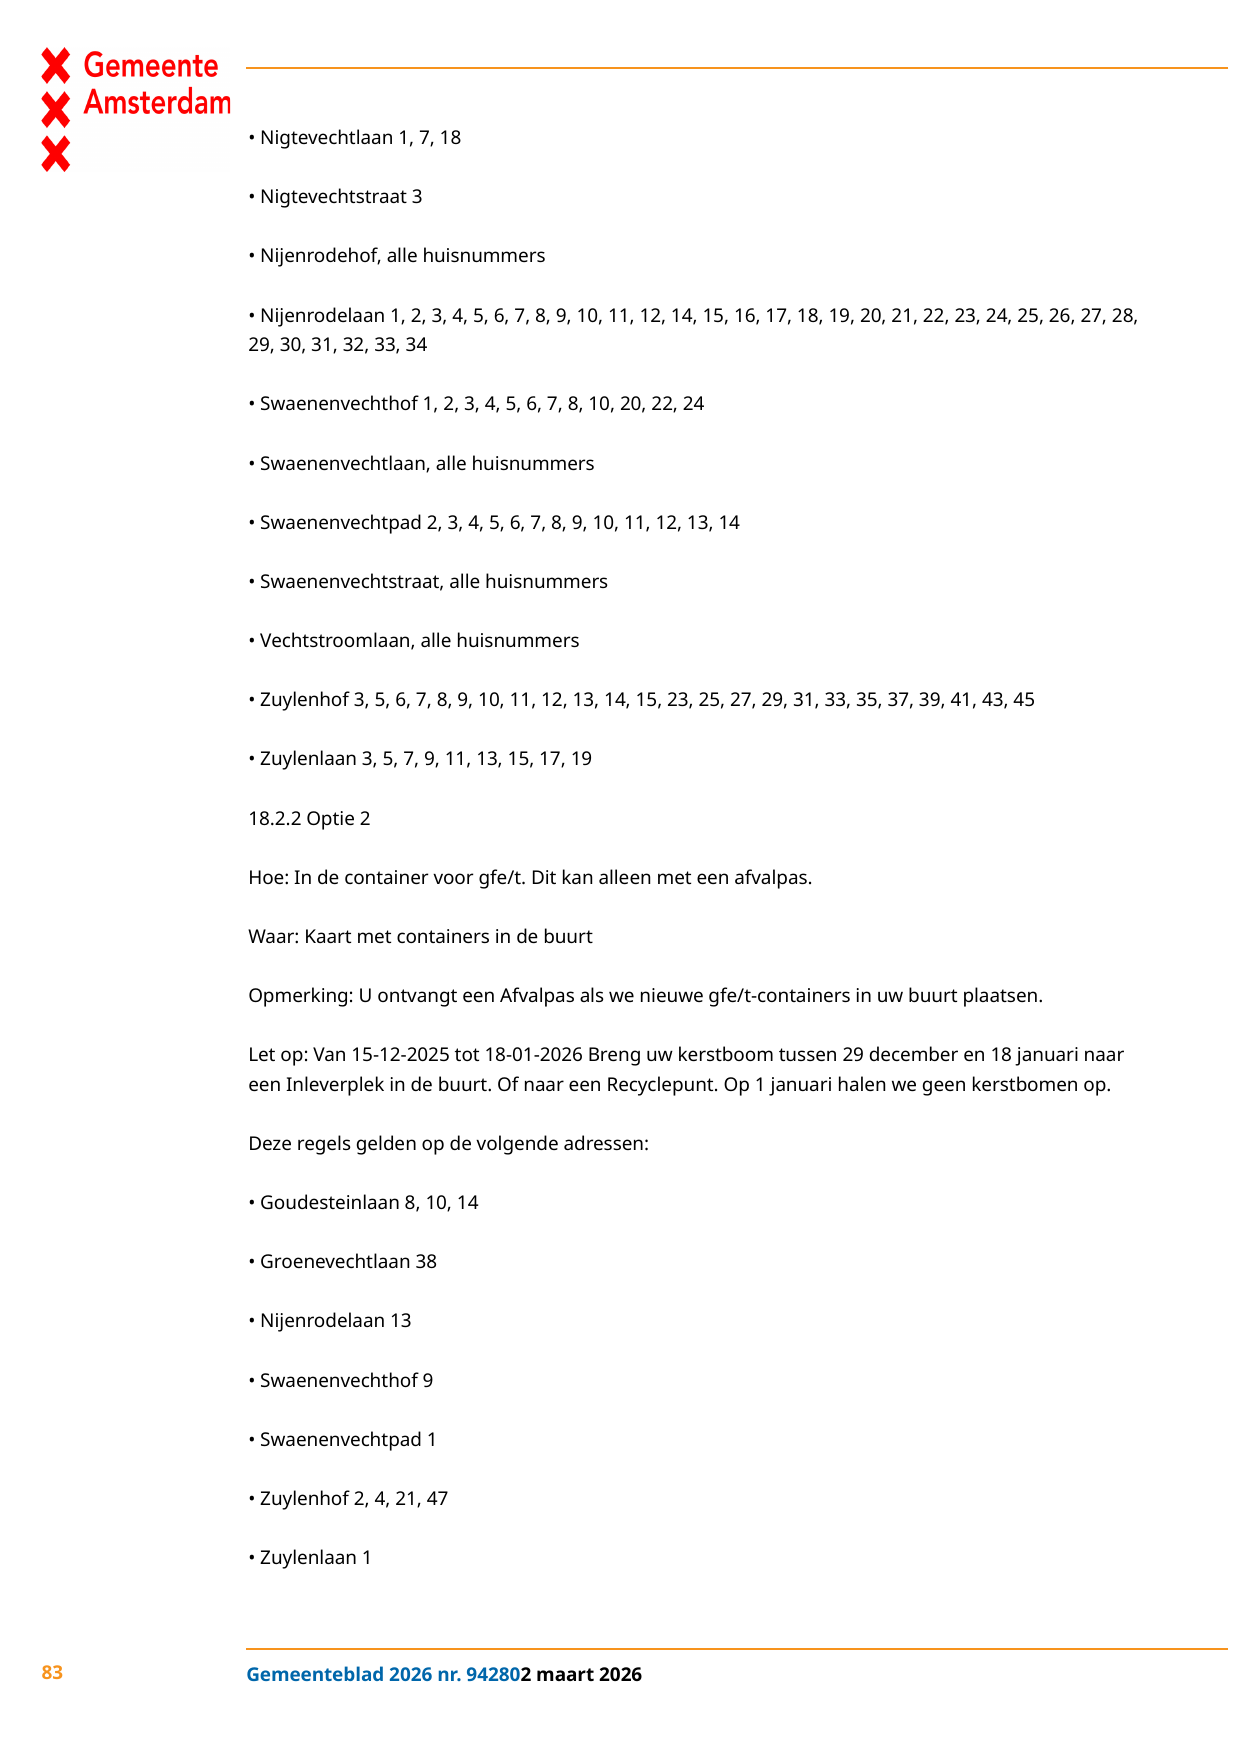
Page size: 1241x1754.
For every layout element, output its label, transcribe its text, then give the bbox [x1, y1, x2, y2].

text • Swaenenvechtlaan, alle huisnummers [248, 450, 1152, 476]
text • Swaenenvechtstraat, alle huisnummers [248, 568, 1152, 594]
text • Nigtevechtstraat 3 [248, 183, 1152, 209]
text • Groenevechtlaan 38 [248, 1248, 1152, 1274]
text • Goudesteinlaan 8, 10, 14 [248, 1189, 1152, 1215]
text • Zuylenlaan 1 [248, 1544, 1152, 1570]
text Hoe: In de container voor gfe/t. Dit kan alleen met een afvalpas. [248, 864, 1152, 890]
text • Nijenrodehof, alle huisnummers [248, 243, 1152, 268]
picture [41, 47, 231, 172]
text Let op: Van 15-12-2025 tot 18-01-2026 Breng uw kerstboom tussen 29 december en 18 januari naar een Inleverplek in de buurt. Of naar een Recyclepunt. Op 1 januari halen we geen kerstbomen op. [248, 1041, 1152, 1097]
text 18.2.2 Optie 2 [248, 805, 1152, 831]
text • Zuylenhof 3, 5, 6, 7, 8, 9, 10, 11, 12, 13, 14, 15, 23, 25, 27, 29, 31, 33, 35, 37, 39, 41, 43, 45 [248, 686, 1152, 712]
text • Swaenenvechtpad 2, 3, 4, 5, 6, 7, 8, 9, 10, 11, 12, 13, 14 [248, 509, 1152, 535]
text • Swaenenvechtpad 1 [248, 1426, 1152, 1452]
text • Nijenrodelaan 13 [248, 1308, 1152, 1333]
text Opmerking: U ontvangt een Afvalpas als we nieuwe gfe/t-containers in uw buurt plaatsen. [248, 982, 1152, 1008]
text Waar: Kaart met containers in de buurt [248, 923, 1152, 949]
text • Zuylenhof 2, 4, 21, 47 [248, 1485, 1152, 1511]
text • Nijenrodelaan 1, 2, 3, 4, 5, 6, 7, 8, 9, 10, 11, 12, 14, 15, 16, 17, 18, 19, 20, 21, 22, 23, 24, 25, 26, 27, 28, 29, 30, 31, 32, 33, 34 [248, 302, 1152, 357]
text • Swaenenvechthof 1, 2, 3, 4, 5, 6, 7, 8, 10, 20, 22, 24 [248, 391, 1152, 416]
text • Nigtevechtlaan 1, 7, 18 [248, 124, 1152, 150]
text • Zuylenlaan 3, 5, 7, 9, 11, 13, 15, 17, 19 [248, 746, 1152, 771]
text • Vechtstroomlaan, alle huisnummers [248, 627, 1152, 653]
text Deze regels gelden op de volgende adressen: [248, 1130, 1152, 1156]
text • Swaenenvechthof 9 [248, 1367, 1152, 1393]
